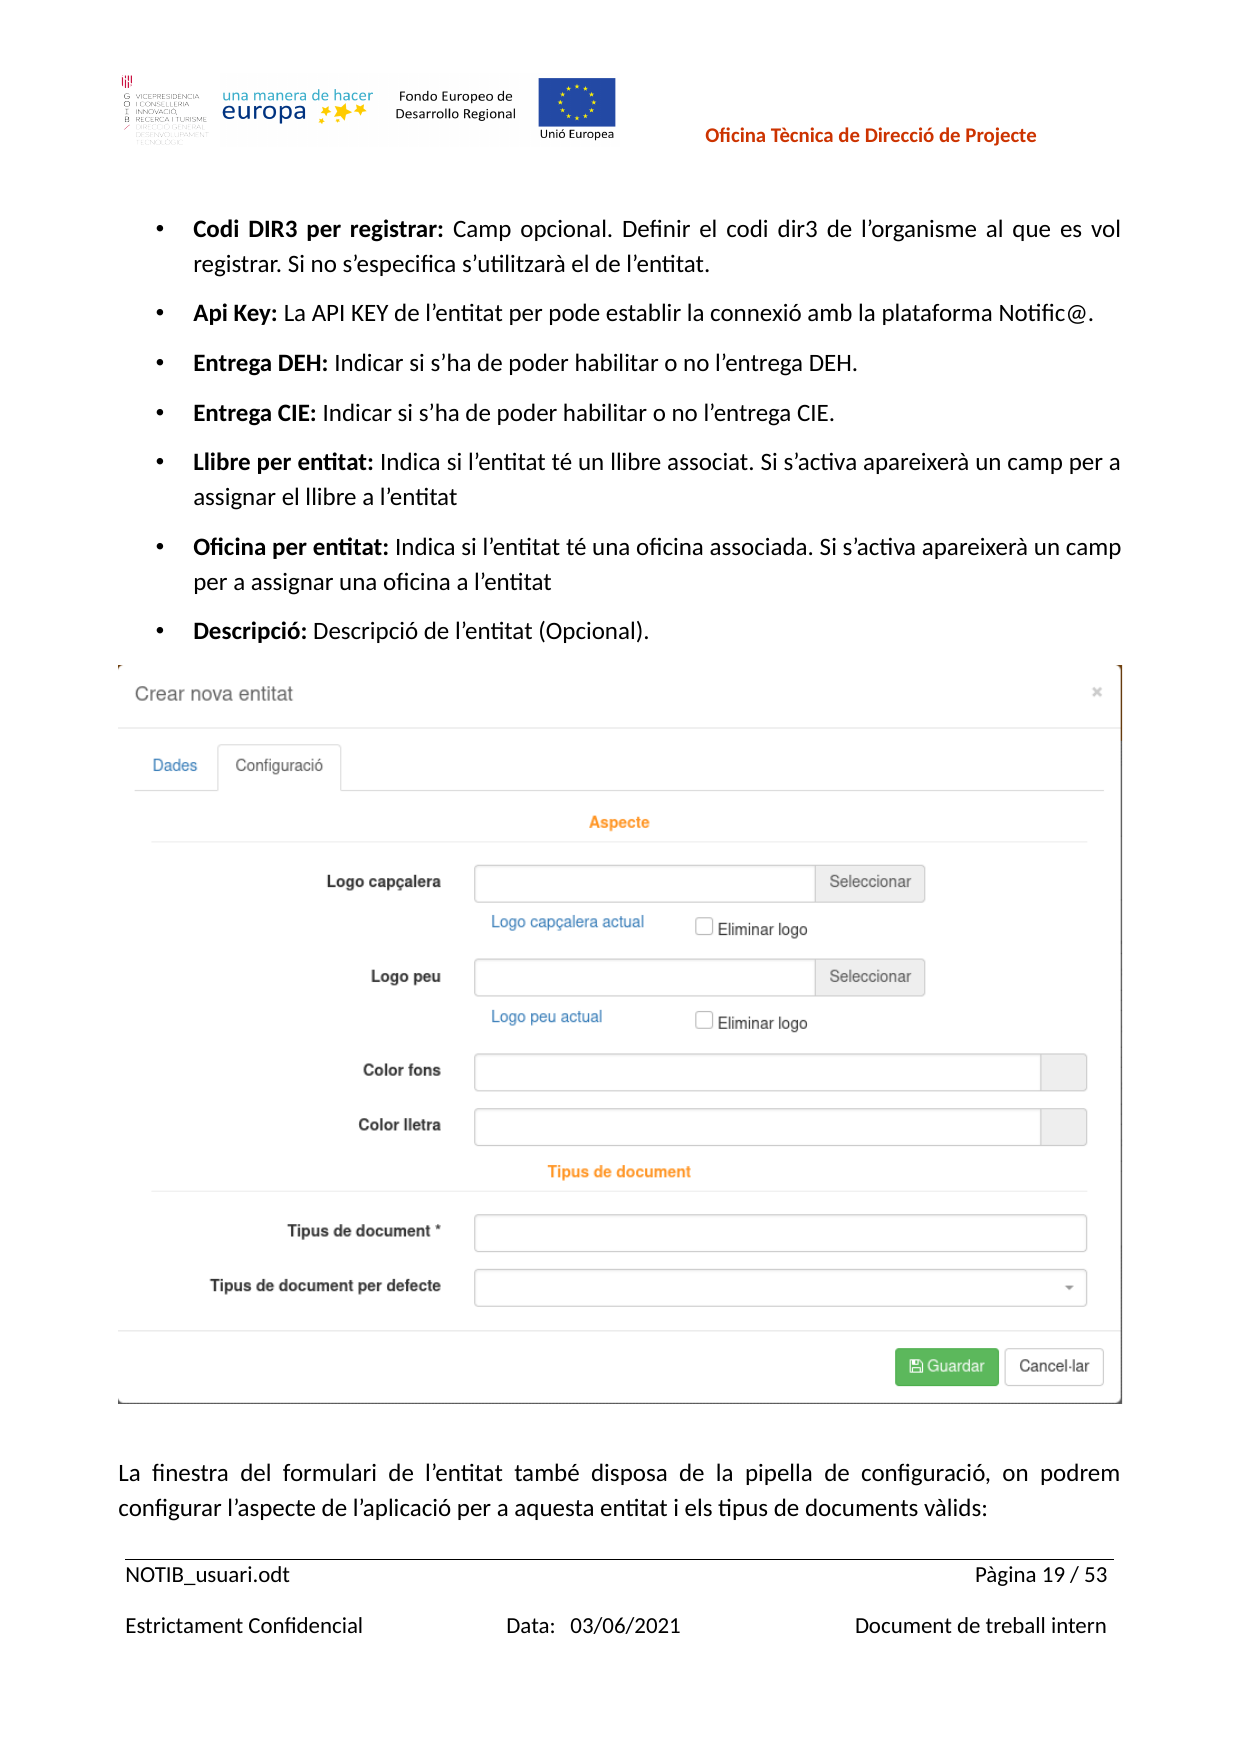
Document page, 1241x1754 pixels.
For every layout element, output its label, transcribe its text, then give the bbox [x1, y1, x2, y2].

list Codi DIR3 per registrar: Camp opcional. Definir el codi dir3 de l’organisme al que es vol registrar. Si no s’especifica s’utilitzarà el de l’entitat. [156, 213, 1122, 278]
list Api Key: La API KEY de l’entitat per pode establir la connexió amb la plataforma Notific@. [156, 298, 1122, 328]
picture [118, 665, 1123, 1404]
picture [118, 73, 213, 147]
list Descripció: Descripció de l’entitat (Opcional). [156, 616, 1122, 646]
list Llibre per entitat: Indica si l’entitat té un llibre associat. Si s’activa apareixerà un camp per a assignar el llibre a l’entitat [156, 446, 1122, 512]
list Entrega DEH: Indicar si s’ha de poder habilitar o no l’entrega DEH. [156, 347, 1122, 378]
list Entrega CIE: Indicar si s’ha de poder habilitar o no l’entrega CIE. [156, 397, 1122, 427]
text La finestra del formulari de l’entitat també disposa de la pipella de configuració, on podrem configurar l’aspecte de l’aplicació per a aquesta entitat i els tipus de documents vàlids: [118, 1458, 1122, 1523]
picture [219, 73, 621, 147]
list Oficina per entitat: Indica si l’entitat té una oficina associada. Si s’activa apareixerà un camp per a assignar una oficina a l’entitat [156, 531, 1122, 596]
